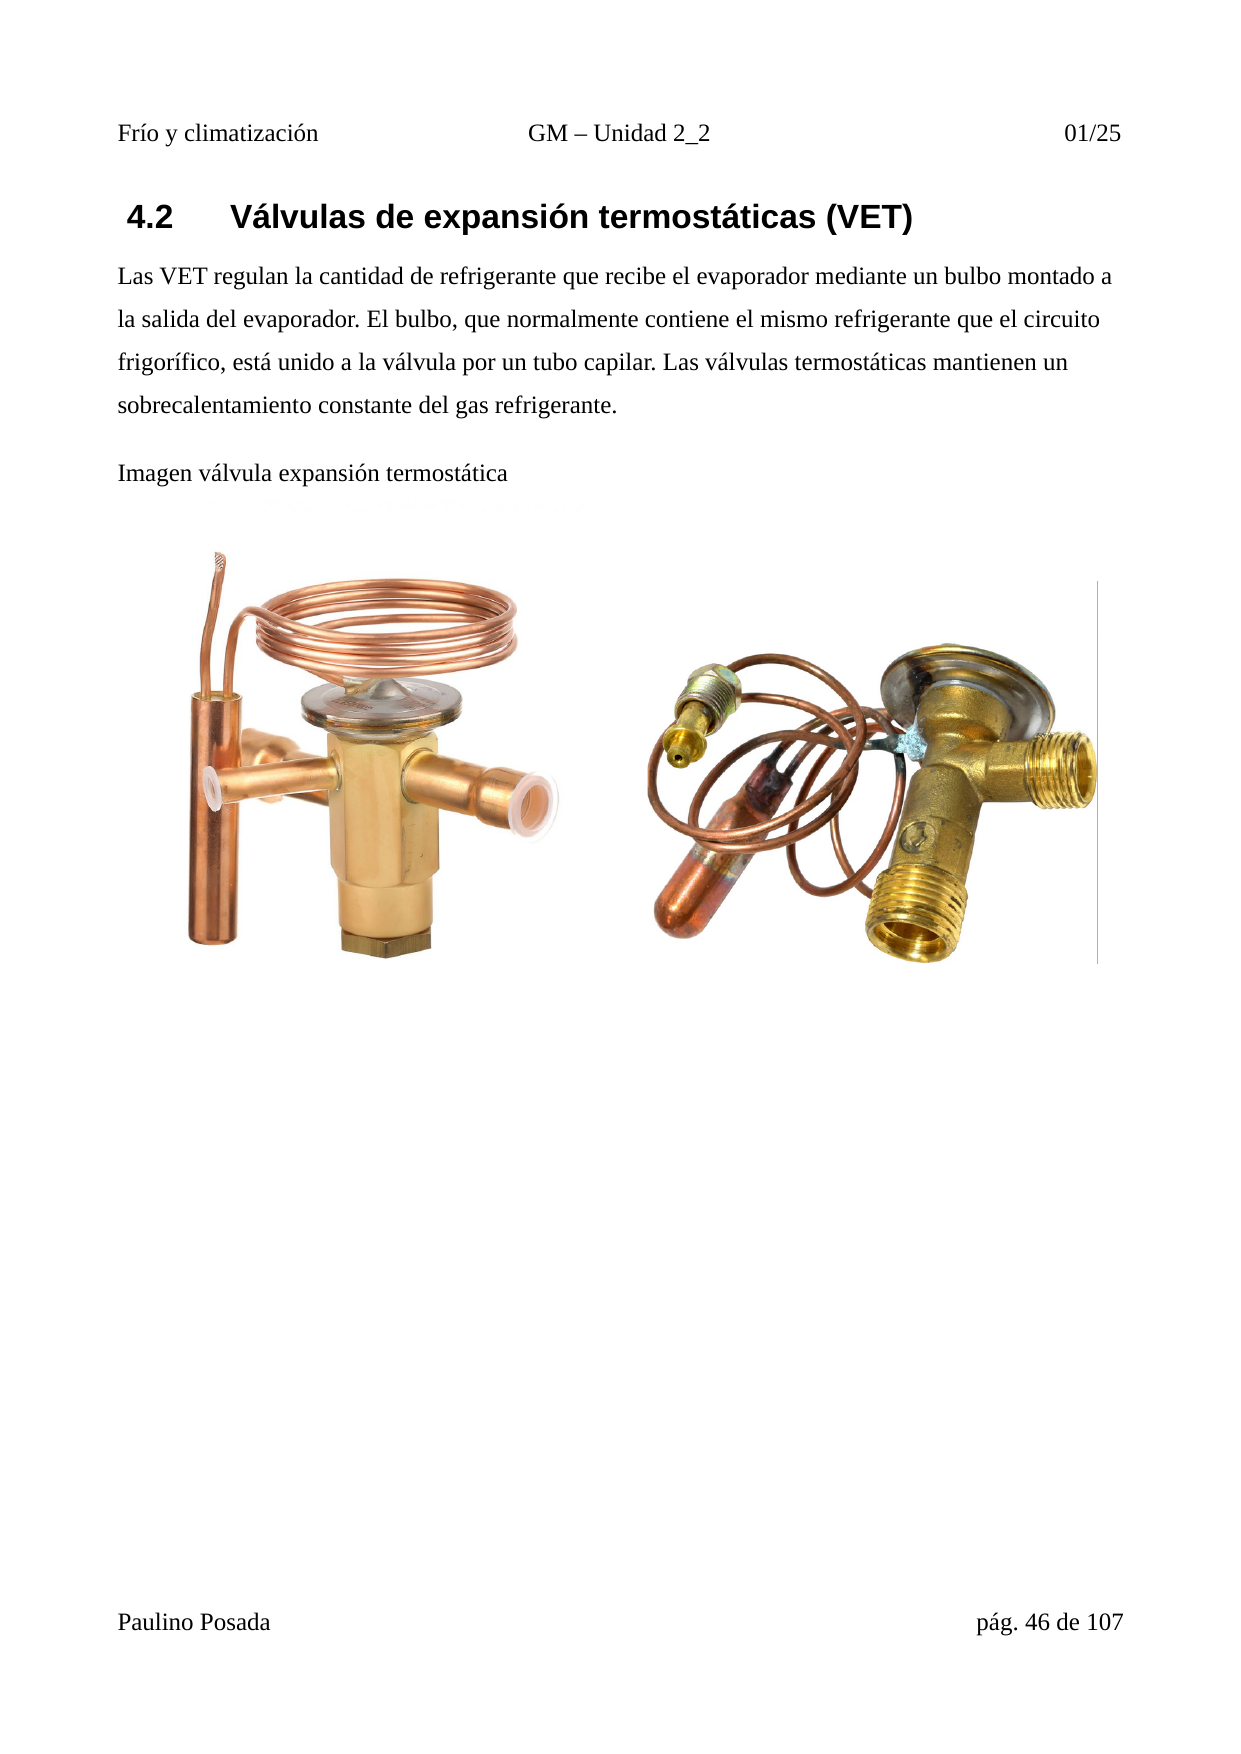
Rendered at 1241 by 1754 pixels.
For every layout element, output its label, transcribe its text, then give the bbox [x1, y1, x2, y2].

picture [134, 500, 585, 982]
text Las VET regulan la cantidad de refrigerante que recibe el evaporador mediante un bulbo montado a la salida del evaporador. El bulbo, que normalmente contiene el mismo refrigerante que el circuito frigorífico, está unido a la válvula por un tubo capilar. Las válvulas termostáticas mantienen un sobrecalentamiento constante del gas refrigerante. [117, 261, 1123, 419]
text Imagen válvula expansión termostática [117, 458, 1123, 487]
subtitle Válvulas de expansión termostáticas (VET) [117, 197, 1123, 236]
picture [647, 581, 1098, 964]
